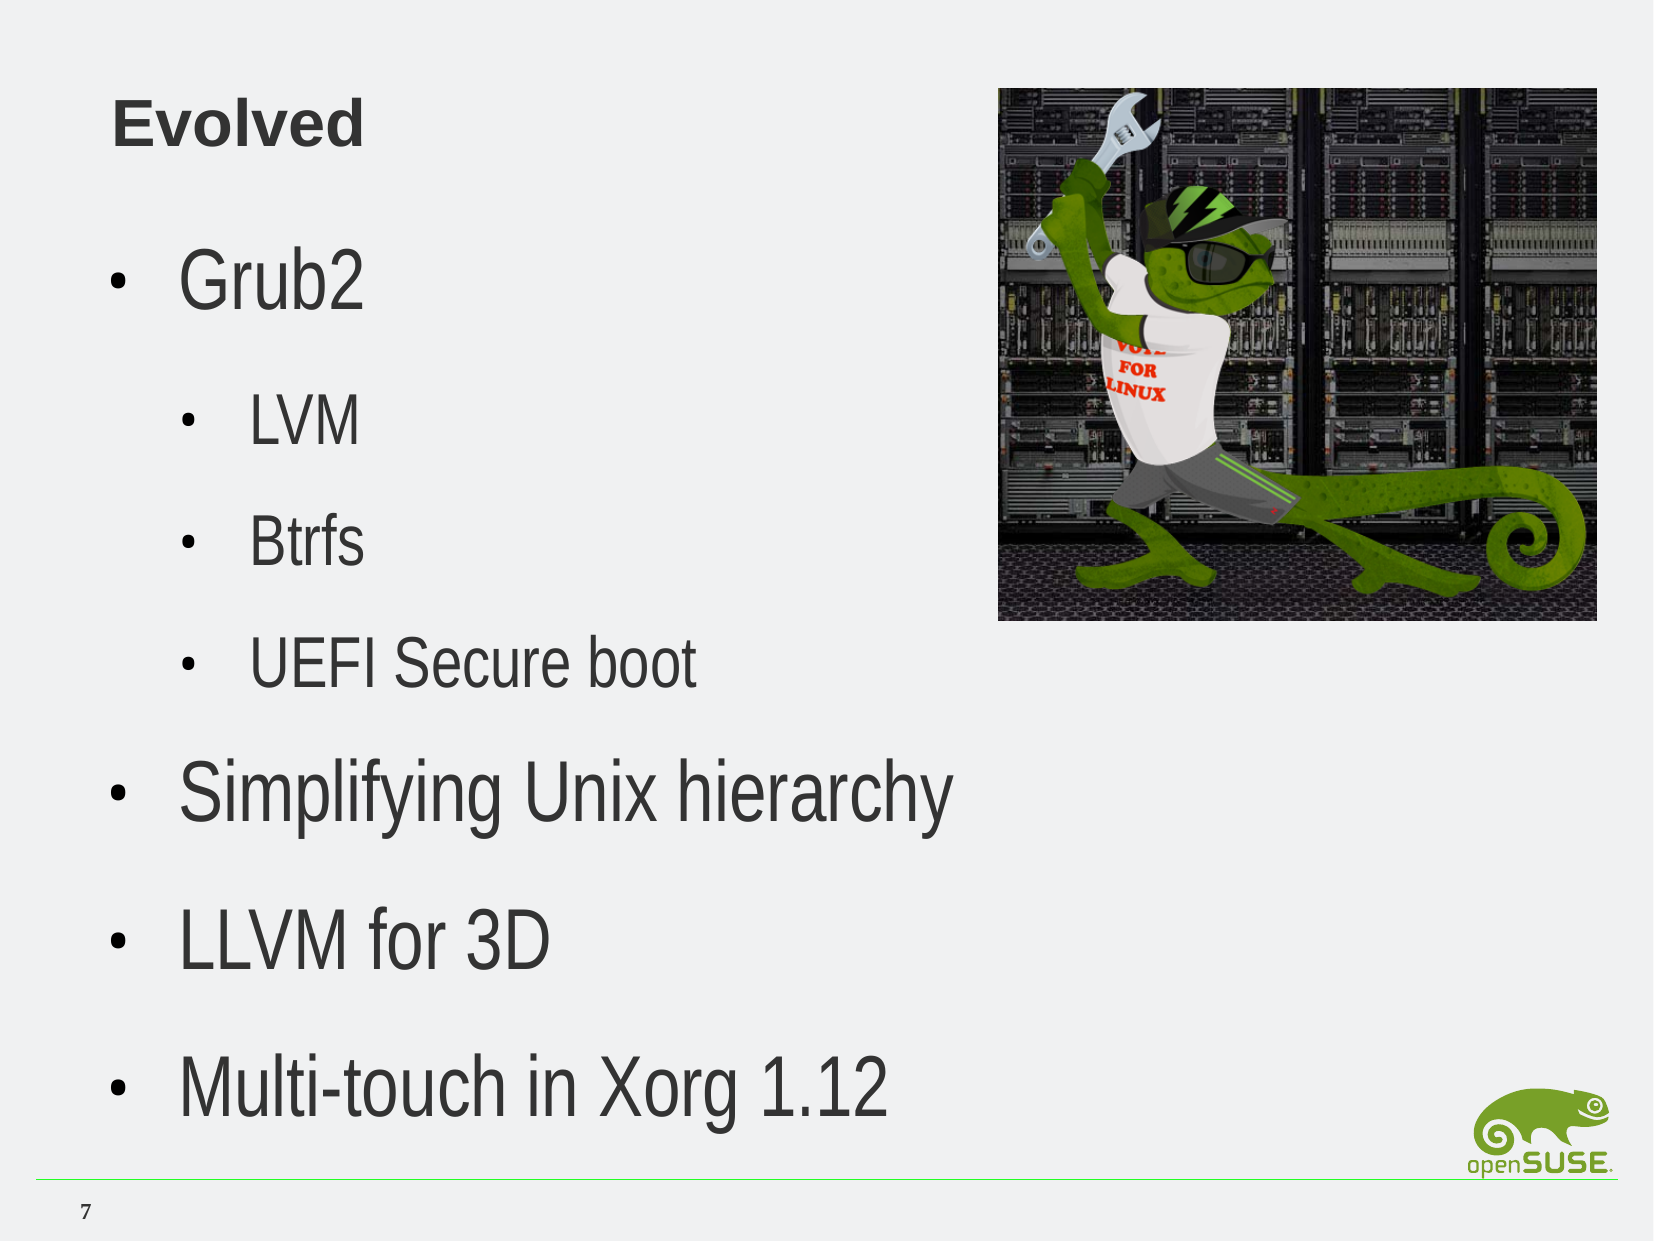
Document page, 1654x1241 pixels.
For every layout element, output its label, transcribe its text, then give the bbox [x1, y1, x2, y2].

picture [0, 0, 1654, 1241]
list Grub2 LVM Btrfs UEFI Secure boot Simplifying Unix hierarchy LLVM for 3D Multi-touch in Xorg 1.12 [82, 231, 955, 1132]
title Evolved [111, 49, 1571, 198]
